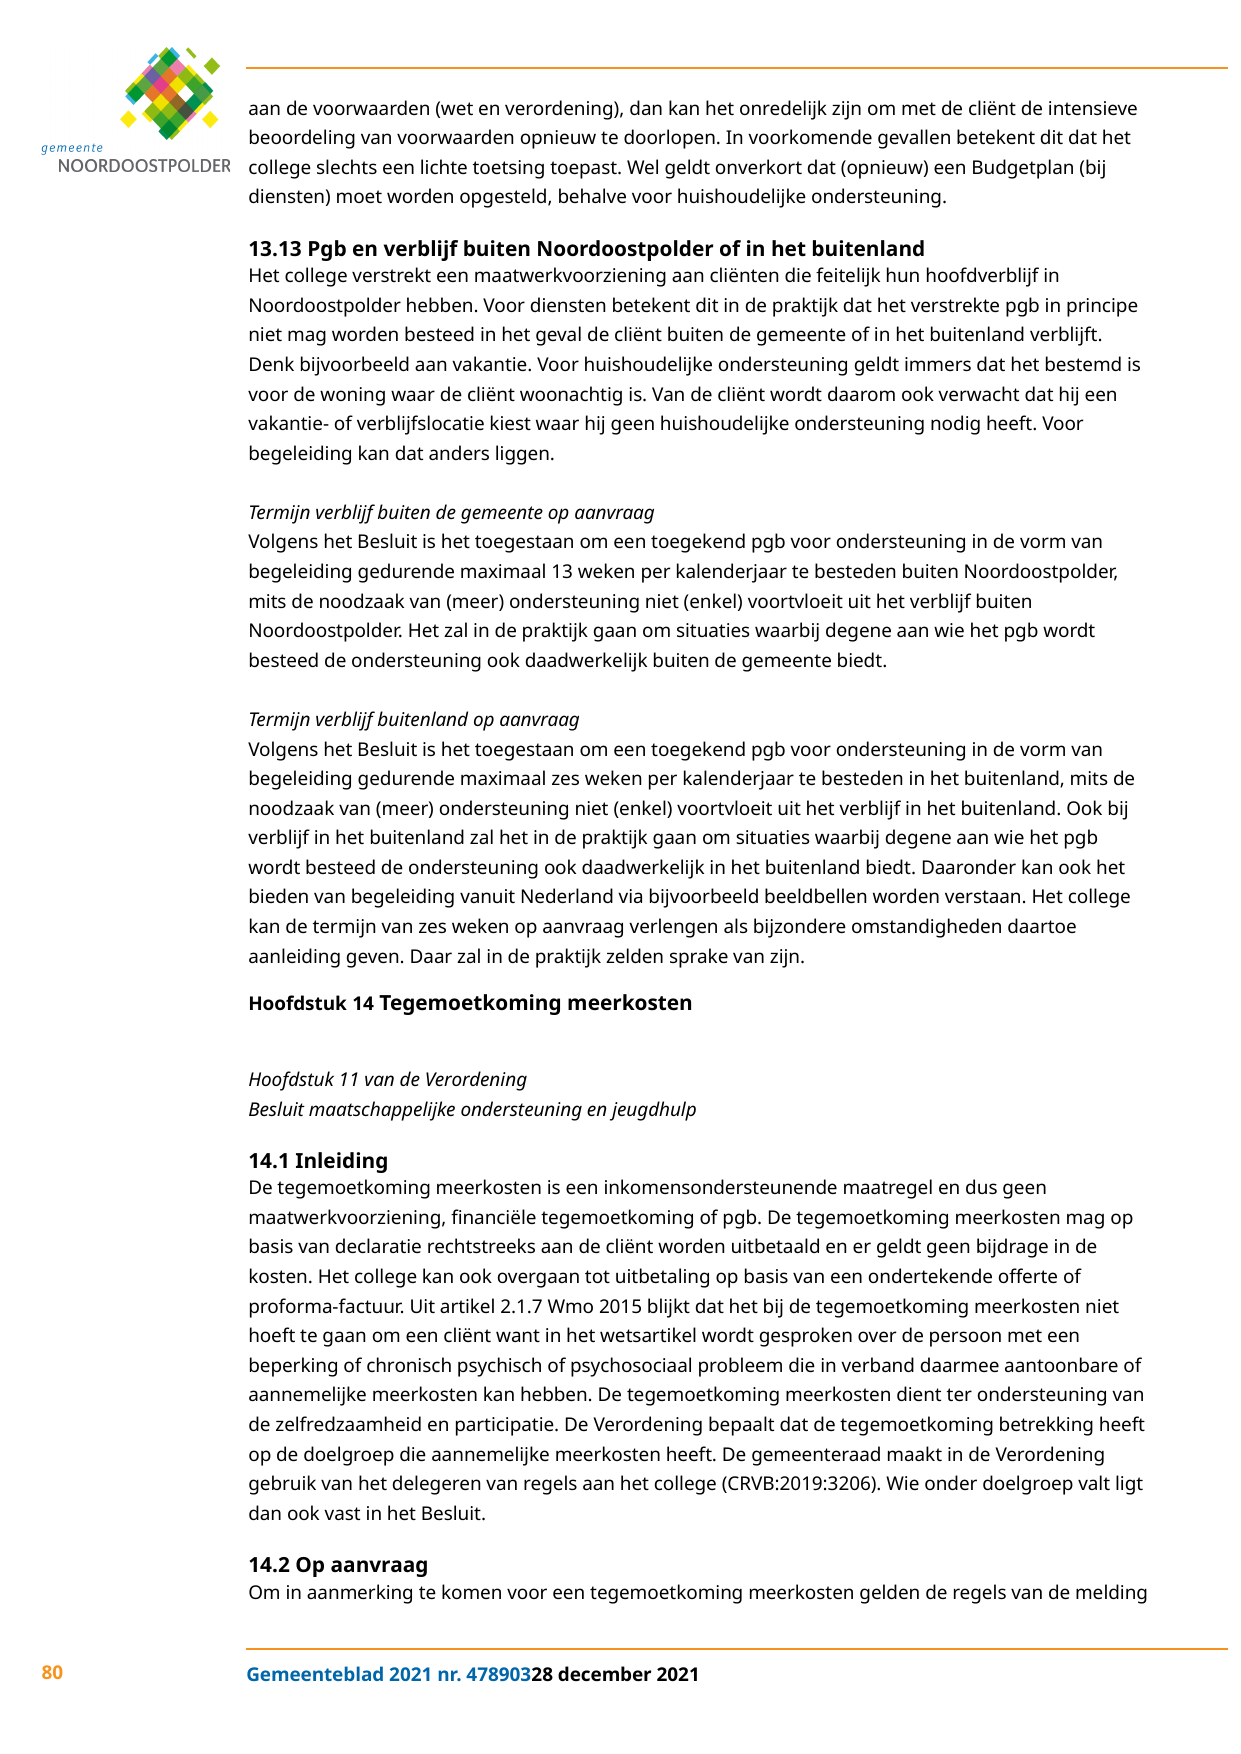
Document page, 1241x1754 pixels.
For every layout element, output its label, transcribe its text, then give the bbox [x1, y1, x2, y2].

text De tegemoetkoming meerkosten is een inkomensondersteunende maatregel en dus geen maatwerkvoorziening, financiële tegemoetkoming of pgb. De tegemoetkoming meerkosten mag op basis van declaratie rechtstreeks aan de cliënt worden uitbetaald en er geldt geen bijdrage in de kosten. Het college kan ook overgaan tot uitbetaling op basis van een ondertekende offerte of proforma-factuur. Uit artikel 2.1.7 Wmo 2015 blijkt dat het bij de tegemoetkoming meerkosten niet hoeft te gaan om een cliënt want in het wetsartikel wordt gesproken over de persoon met een beperking of chronisch psychisch of psychosociaal probleem die in verband daarmee aantoonbare of aannemelijke meerkosten kan hebben. De tegemoetkoming meerkosten dient ter ondersteuning van de zelfredzaamheid en participatie. De Verordening bepaalt dat de tegemoetkoming betrekking heeft op de doelgroep die aannemelijke meerkosten heeft. De gemeenteraad maakt in de Verordening gebruik van het delegeren van regels aan het college (CRVB:2019:3206). Wie onder doelgroep valt ligt dan ook vast in het Besluit. [248, 1174, 1152, 1526]
text Volgens het Besluit is het toegestaan om een toegekend pgb voor ondersteuning in de vorm van begeleiding gedurende maximaal zes weken per kalenderjaar te besteden in het buitenland, mits de noodzaak van (meer) ondersteuning niet (enkel) voortvloeit uit het verblijf in het buitenland. Ook bij verblijf in het buitenland zal het in de praktijk gaan om situaties waarbij degene aan wie het pgb wordt besteed de ondersteuning ook daadwerkelijk in het buitenland biedt. Daaronder kan ook het bieden van begeleiding vanuit Nederland via bijvoorbeeld beeldbellen worden verstaan. Het college kan de termijn van zes weken op aanvraag verlengen als bijzondere omstandigheden daartoe aanleiding geven. Daar zal in de praktijk zelden sprake van zijn. [248, 736, 1152, 968]
text 14.1 Inleiding [248, 1146, 1152, 1174]
text 14.2 Op aanvraag [248, 1550, 1152, 1579]
text Het college verstrekt een maatwerkvoorziening aan cliënten die feitelijk hun hoofdverblijf in Noordoostpolder hebben. Voor diensten betekent dit in de praktijk dat het verstrekte pgb in principe niet mag worden besteed in het geval de cliënt buiten de gemeente of in het buitenland verblijft. Denk bijvoorbeeld aan vakantie. Voor huishoudelijke ondersteuning geldt immers dat het bestemd is voor de woning waar de cliënt woonachtig is. Van de cliënt wordt daarom ook verwacht dat hij een vakantie- of verblijfslocatie kiest waar hij geen huishoudelijke ondersteuning nodig heeft. Voor begeleiding kan dat anders liggen. [248, 262, 1152, 466]
text Termijn verblijf buiten de gemeente op aanvraag [248, 499, 1152, 525]
text Volgens het Besluit is het toegestaan om een toegekend pgb voor ondersteuning in de vorm van begeleiding gedurende maximaal 13 weken per kalenderjaar te besteden buiten Noordoostpolder, mits de noodzaak van (meer) ondersteuning niet (enkel) voortvloeit uit het verblijf buiten Noordoostpolder. Het zal in de praktijk gaan om situaties waarbij degene aan wie het pgb wordt besteed de ondersteuning ook daadwerkelijk buiten de gemeente biedt. [248, 529, 1152, 673]
text 13.13 Pgb en verblijf buiten Noordoostpolder of in het buitenland [248, 234, 1152, 262]
text aan de voorwaarden (wet en verordening), dan kan het onredelijk zijn om met de cliënt de intensieve beoordeling van voorwaarden opnieuw te doorlopen. In voorkomende gevallen betekent dit dat het college slechts een lichte toetsing toepast. Wel geldt onverkort dat (opnieuw) een Budgetplan (bij diensten) moet worden opgesteld, behalve voor huishoudelijke ondersteuning. [248, 95, 1152, 209]
picture [41, 47, 231, 172]
text Termijn verblijf buitenland op aanvraag [248, 706, 1152, 732]
text Hoofdstuk 14 Tegemoetkoming meerkosten [248, 988, 1152, 1017]
text Hoofdstuk 11 van de Verordening [248, 1066, 1152, 1092]
text Besluit maatschappelijke ondersteuning en jeugdhulp [248, 1096, 1152, 1121]
text Om in aanmerking te komen voor een tegemoetkoming meerkosten gelden de regels van de melding [248, 1579, 1152, 1604]
